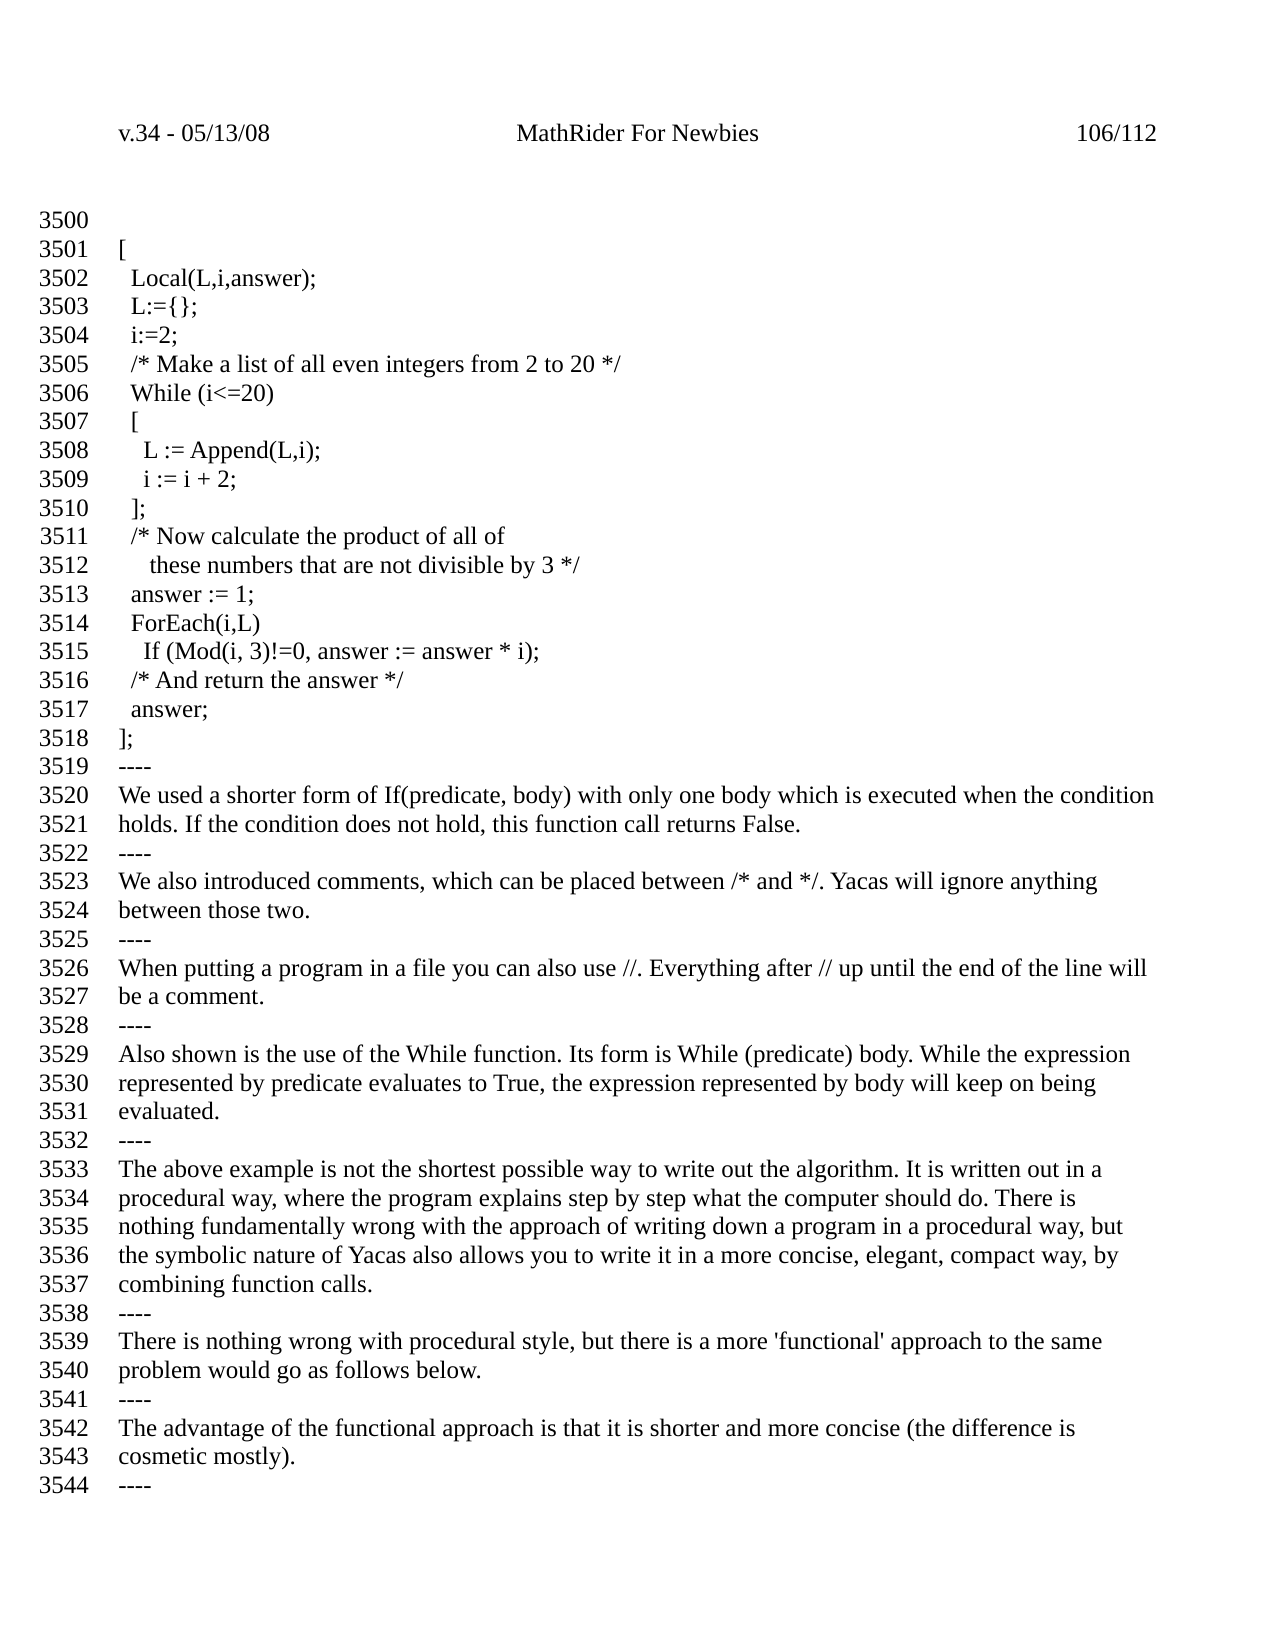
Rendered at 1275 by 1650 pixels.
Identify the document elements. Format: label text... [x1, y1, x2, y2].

text L := Append(L,i); [118, 435, 1157, 464]
text If (Mod(i, 3)!=0, answer := answer * i); [118, 636, 1157, 665]
text While (i<=20) [118, 378, 1157, 406]
text Also shown is the use of the While function. Its form is While (predicate) body. While the expression represented by predicate evaluates to True, the expression represented by body will keep on being evaluated. [118, 1039, 1157, 1125]
text Local(L,i,answer); [118, 263, 1157, 291]
text i := i + 2; [118, 464, 1157, 493]
text /* Make a list of all even integers from 2 to 20 */ [118, 349, 1157, 378]
text We used a shorter form of If(predicate, body) with only one body which is executed when the condition holds. If the condition does not hold, this function call returns False. [118, 780, 1157, 838]
text ---- [118, 838, 1157, 866]
text L:={}; [118, 291, 1157, 320]
text answer; [118, 694, 1157, 723]
text ---- [118, 924, 1157, 953]
text The above example is not the shortest possible way to write out the algorithm. It is written out in a procedural way, where the program explains step by step what the computer should do. There is nothing fundamentally wrong with the approach of writing down a program in a procedural way, but the symbolic nature of Yacas also allows you to write it in a more concise, elegant, compact way, by combining function calls. [118, 1154, 1157, 1298]
text [ [118, 234, 1157, 263]
text ---- [118, 1470, 1157, 1499]
text ---- [118, 1125, 1157, 1154]
text ---- [118, 1298, 1157, 1326]
text /* Now calculate the product of all of [118, 521, 1157, 550]
text ForEach(i,L) [118, 608, 1157, 636]
text ---- [118, 1010, 1157, 1039]
text /* And return the answer */ [118, 665, 1157, 694]
text [ [118, 406, 1157, 435]
text ]; [118, 723, 1157, 751]
text answer := 1; [118, 579, 1157, 608]
text ---- [118, 1384, 1157, 1413]
text When putting a program in a file you can also use //. Everything after // up until the end of the line will be a comment. [118, 953, 1157, 1010]
text The advantage of the functional approach is that it is shorter and more concise (the difference is cosmetic mostly). [118, 1413, 1157, 1470]
text We also introduced comments, which can be placed between /* and */. Yacas will ignore anything between those two. [118, 866, 1157, 924]
text There is nothing wrong with procedural style, but there is a more 'functional' approach to the same problem would go as follows below. [118, 1326, 1157, 1384]
text these numbers that are not divisible by 3 */ [118, 550, 1157, 579]
text ]; [118, 493, 1157, 521]
text ---- [118, 751, 1157, 780]
text i:=2; [118, 320, 1157, 349]
